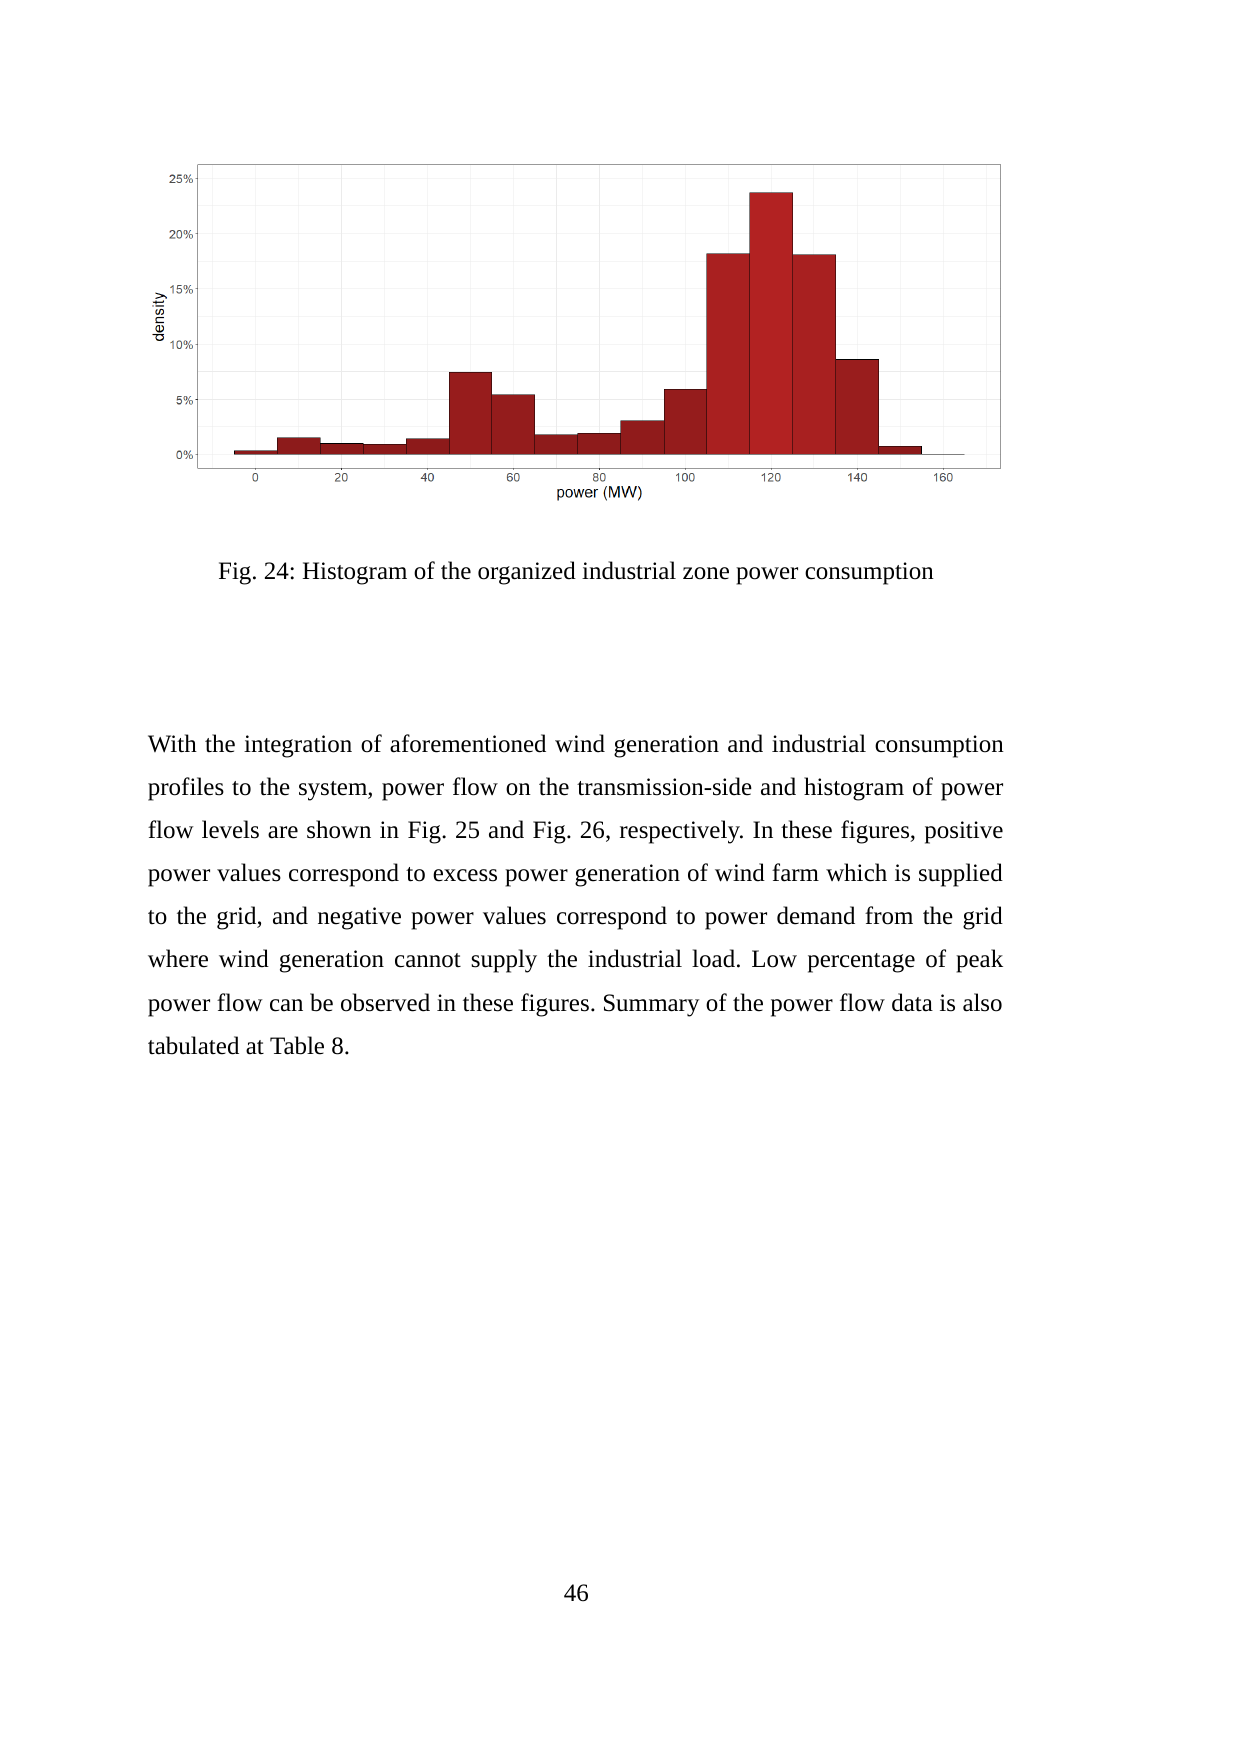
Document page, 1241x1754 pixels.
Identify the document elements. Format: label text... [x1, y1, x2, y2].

text With the integration of aforementioned wind generation and industrial consumption profiles to the system, power flow on the transmission-side and histogram of power flow levels are shown in Fig. 25 and Fig. 26, respectively. In these figures, positive power values correspond to excess power generation of wind farm which is supplied to the grid, and negative power values correspond to power demand from the grid where wind generation cannot supply the industrial load. Low percentage of peak power flow can be observed in these figures. Summary of the power flow data is also tabulated at Table 8. [148, 729, 1004, 1059]
picture [147, 160, 1005, 503]
text Fig. 24: Histogram of the organized industrial zone power consumption [148, 556, 1004, 585]
